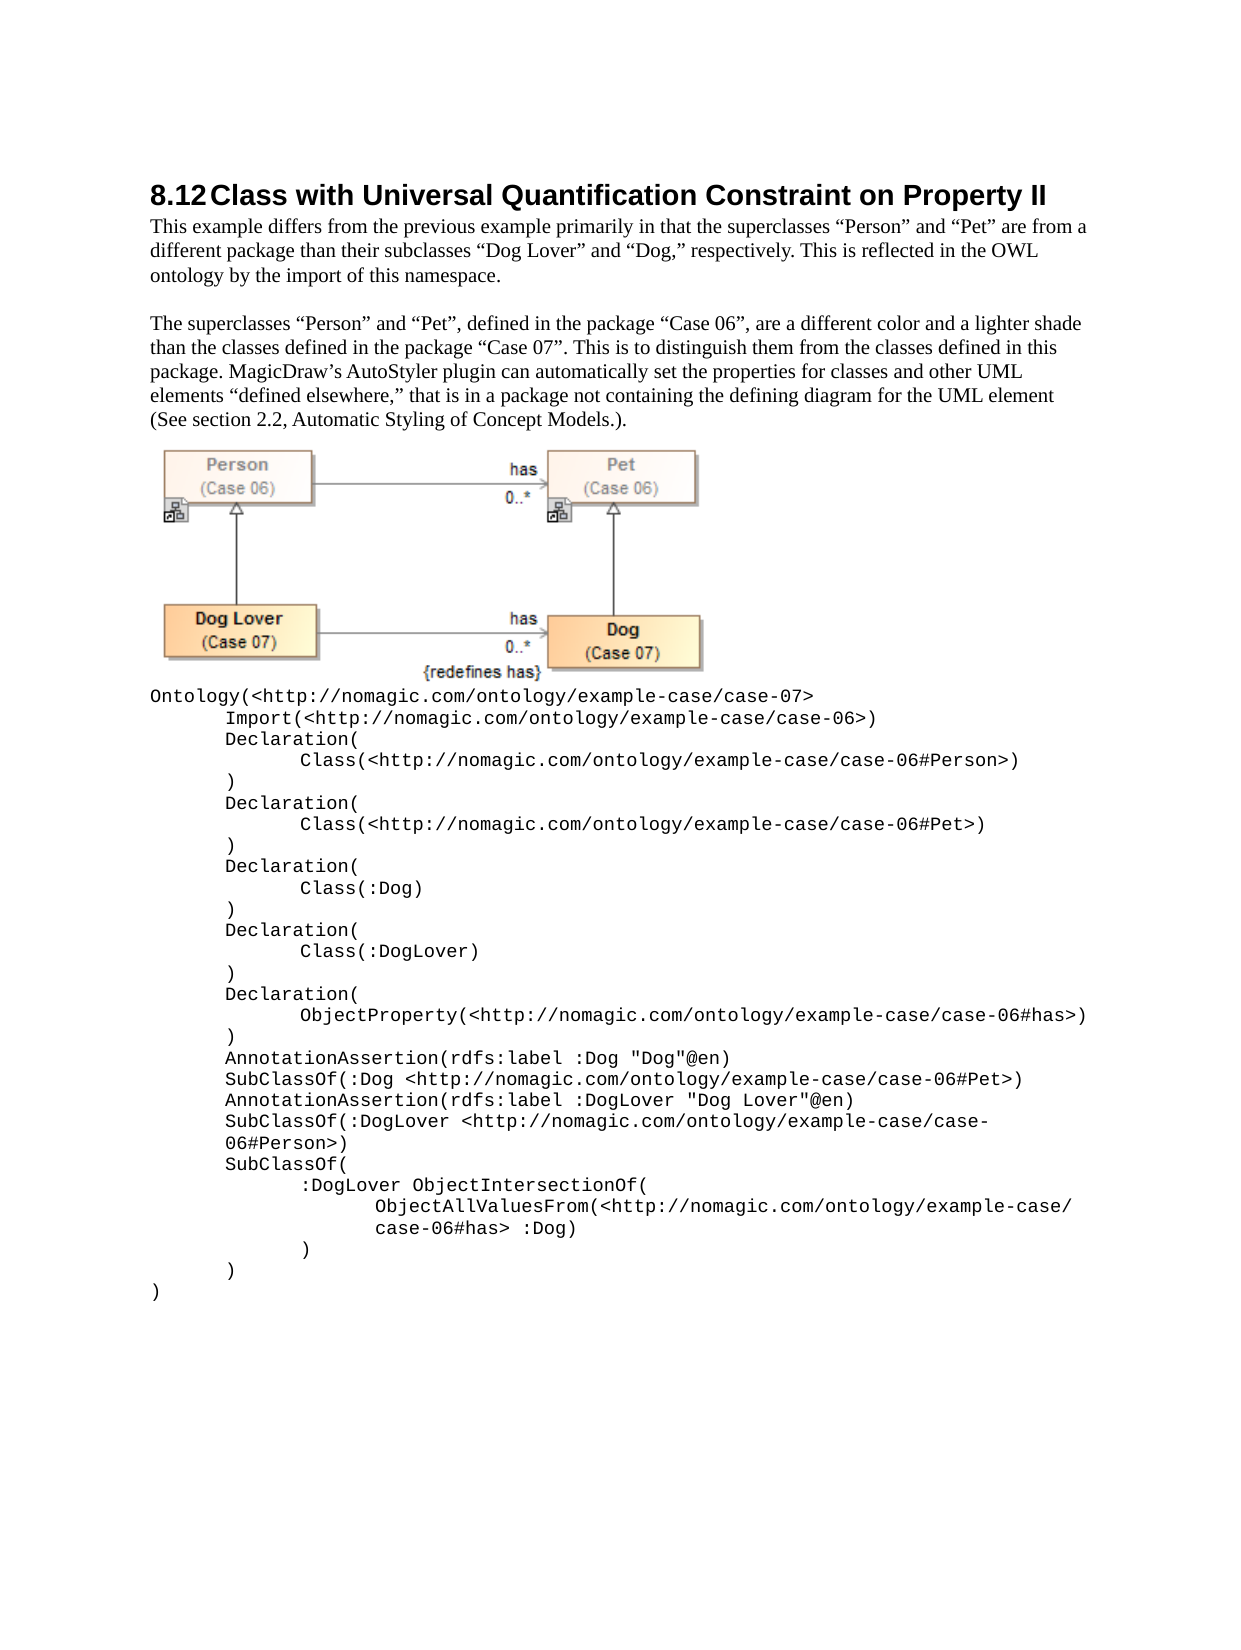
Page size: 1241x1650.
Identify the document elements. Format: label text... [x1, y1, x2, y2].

text Import(<http://nomagic.com/ontology/example-case/case-06>) [225, 708, 1090, 730]
text Class(:Dog) [225, 878, 1090, 900]
text ) [300, 1240, 1090, 1261]
text ) [225, 1261, 1090, 1282]
text AnnotationAssertion(rdfs:label :Dog "Dog"@en) [225, 1048, 1090, 1070]
text SubClassOf( [225, 1155, 1090, 1176]
text AnnotationAssertion(rdfs:label :DogLover "Dog Lover"@en) [225, 1091, 1090, 1112]
text Declaration( [225, 985, 1090, 1006]
text Class(<http://nomagic.com/ontology/example-case/case-06#Pet>) [225, 815, 1090, 836]
picture [150, 431, 718, 686]
text Declaration( [225, 730, 1090, 751]
text Declaration( [225, 921, 1090, 942]
text Class(:DogLover) [225, 942, 1090, 963]
text ObjectProperty(<http://nomagic.com/ontology/example-case/case-06#has>) [225, 1006, 1090, 1027]
text :DogLover ObjectIntersectionOf( [300, 1176, 1090, 1197]
text ) [225, 963, 1090, 985]
text SubClassOf(:DogLover <http://nomagic.com/ontology/example-case/case-06#Person>) [225, 1112, 1090, 1155]
text The superclasses “Person” and “Pet”, defined in the package “Case 06”, are a different color and a lighter shade than the classes defined in the package “Case 07”. This is to distinguish them from the classes defined in this package. MagicDraw’s AutoStyler plugin can automatically set the properties for classes and other UML elements “defined elsewhere,” that is in a package not containing the defining diagram for the UML element (See section 2.2, Automatic Styling of Concept Models.). [150, 311, 1090, 431]
text This example differs from the previous example primarily in that the superclasses “Person” and “Pet” are from a different package than their subclasses “Dog Lover” and “Dog,” respectively. This is reflected in the OWL ontology by the import of this namespace. [150, 214, 1090, 287]
text ) [225, 772, 1090, 793]
text ) [225, 836, 1090, 857]
text SubClassOf(:Dog <http://nomagic.com/ontology/example-case/case-06#Pet>) [225, 1070, 1090, 1091]
text ObjectAllValuesFrom(<http://nomagic.com/ontology/example-case/case-06#has> :Dog) [375, 1197, 1090, 1240]
subtitle Class with Universal Quantification Constraint on Property II [150, 178, 1090, 212]
text Class(<http://nomagic.com/ontology/example-case/case-06#Person>) [225, 751, 1090, 772]
text Declaration( [225, 793, 1090, 815]
text ) [225, 1027, 1090, 1048]
text Declaration( [225, 857, 1090, 878]
text ) [225, 900, 1090, 921]
text Ontology(<http://nomagic.com/ontology/example-case/case-07> [150, 687, 1090, 708]
text ) [150, 1282, 1090, 1303]
